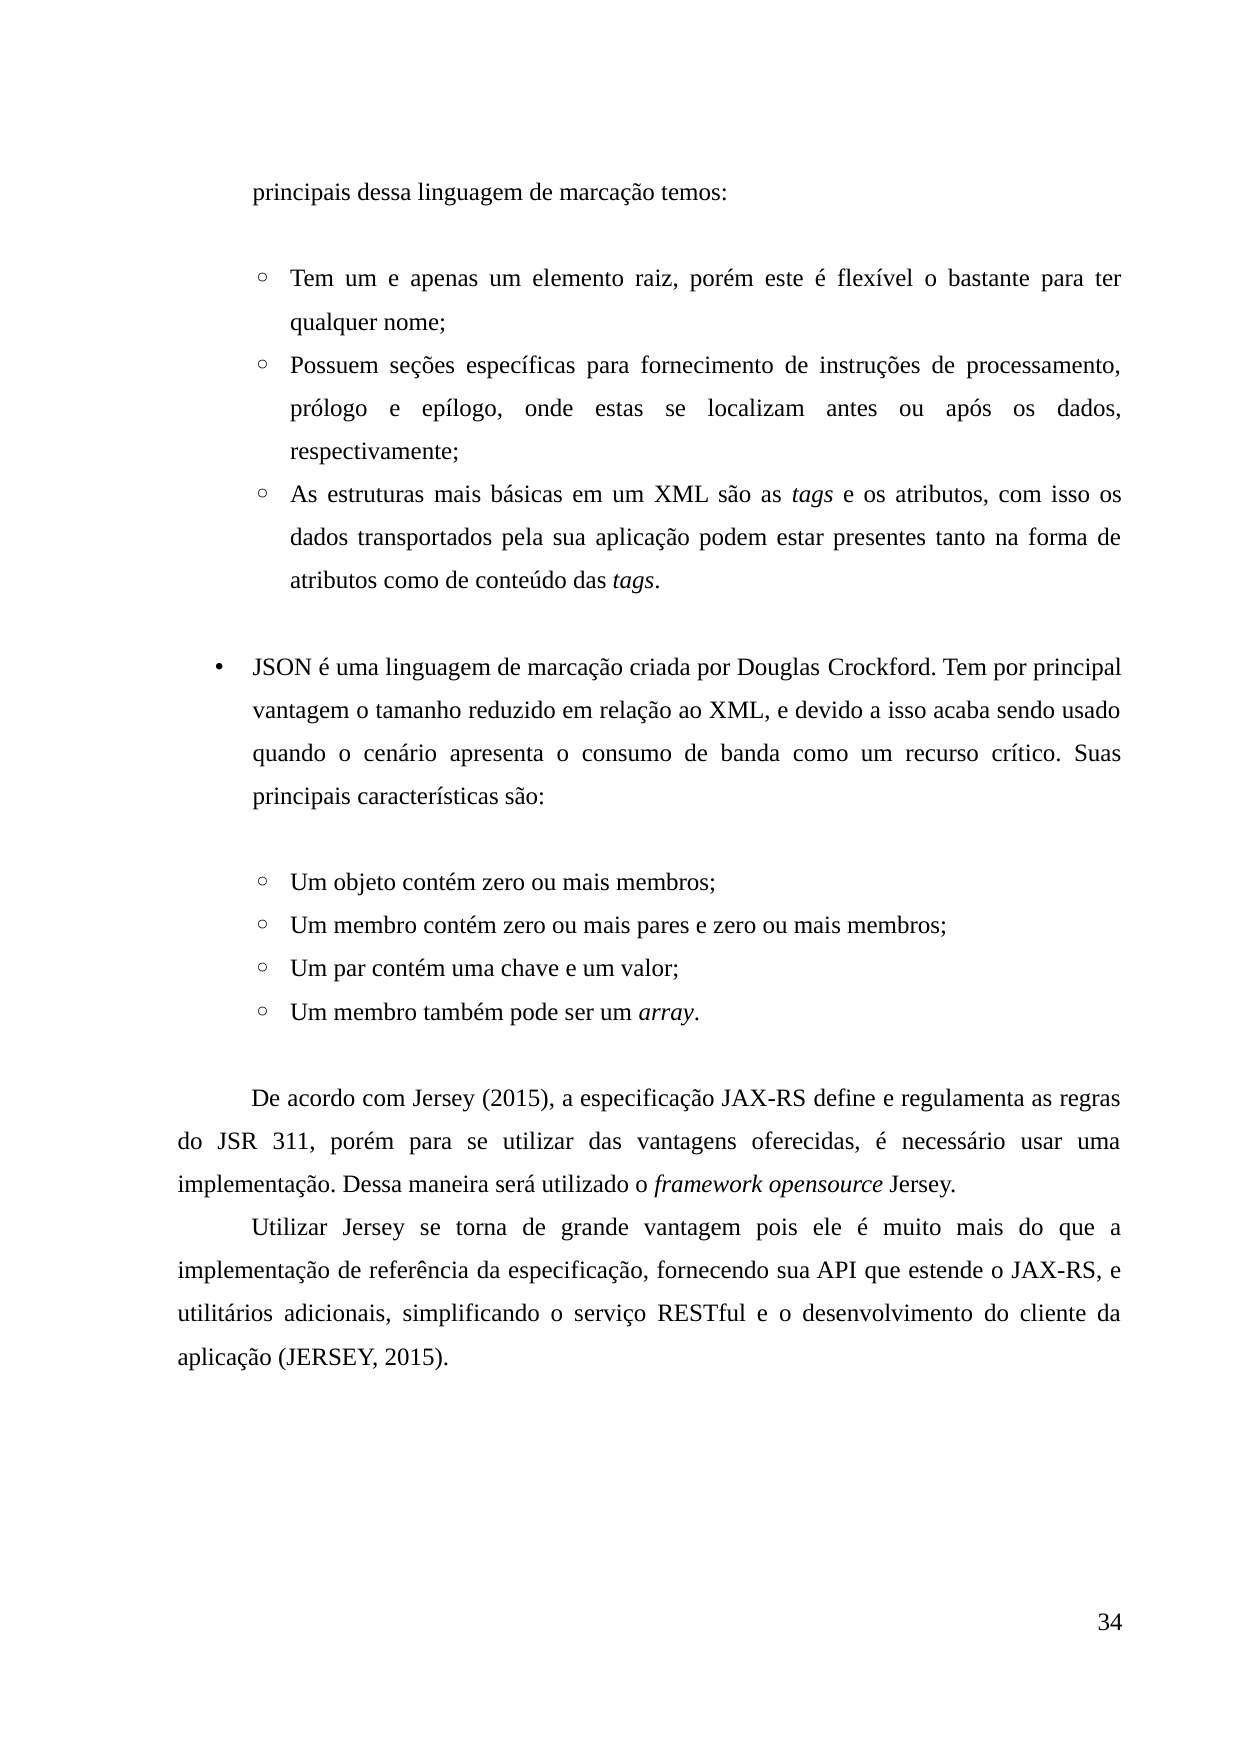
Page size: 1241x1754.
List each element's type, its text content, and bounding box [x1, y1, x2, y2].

text Utilizar Jersey se torna de grande vantagem pois ele é muito mais do que a implementação de referência da especificação, fornecendo sua API que estende o JAX-RS, e utilitários adicionais, simplificando o serviço RESTful e o desenvolvimento do cliente da aplicação (JERSEY, 2015). [177, 1212, 1122, 1370]
list As estruturas mais básicas em um XML são as tags e os atributos, com isso os dados transportados pela sua aplicação podem estar presentes tanto na forma de atributos como de conteúdo das tags. [252, 479, 1122, 594]
list Possuem seções específicas para fornecimento de instruções de processamento, prólogo e epílogo, onde estas se localizam antes ou após os dados, respectivamente; [252, 350, 1122, 465]
list Um objeto contém zero ou mais membros; [252, 867, 1122, 896]
list Tem um e apenas um elemento raiz, porém este é flexível o bastante para ter qualquer nome; [252, 263, 1122, 335]
list Um membro contém zero ou mais pares e zero ou mais membros; [252, 910, 1122, 939]
list Um par contém uma chave e um valor; [252, 953, 1122, 982]
list Um membro também pode ser um array. [252, 997, 1122, 1025]
list JSON é uma linguagem de marcação criada por Douglas Crockford. Tem por principal vantagem o tamanho reduzido em relação ao XML, e devido a isso acaba sendo usado quando o cenário apresenta o consumo de banda como um recurso crítico. Suas principais características são: [215, 652, 1122, 810]
text De acordo com Jersey (2015), a especificação JAX-RS define e regulamenta as regras do JSR 311, porém para se utilizar das vantagens oferecidas, é necessário usar uma implementação. Dessa maneira será utilizado o framework opensource Jersey. [177, 1083, 1122, 1198]
list principais dessa linguagem de marcação temos: [215, 177, 1122, 206]
